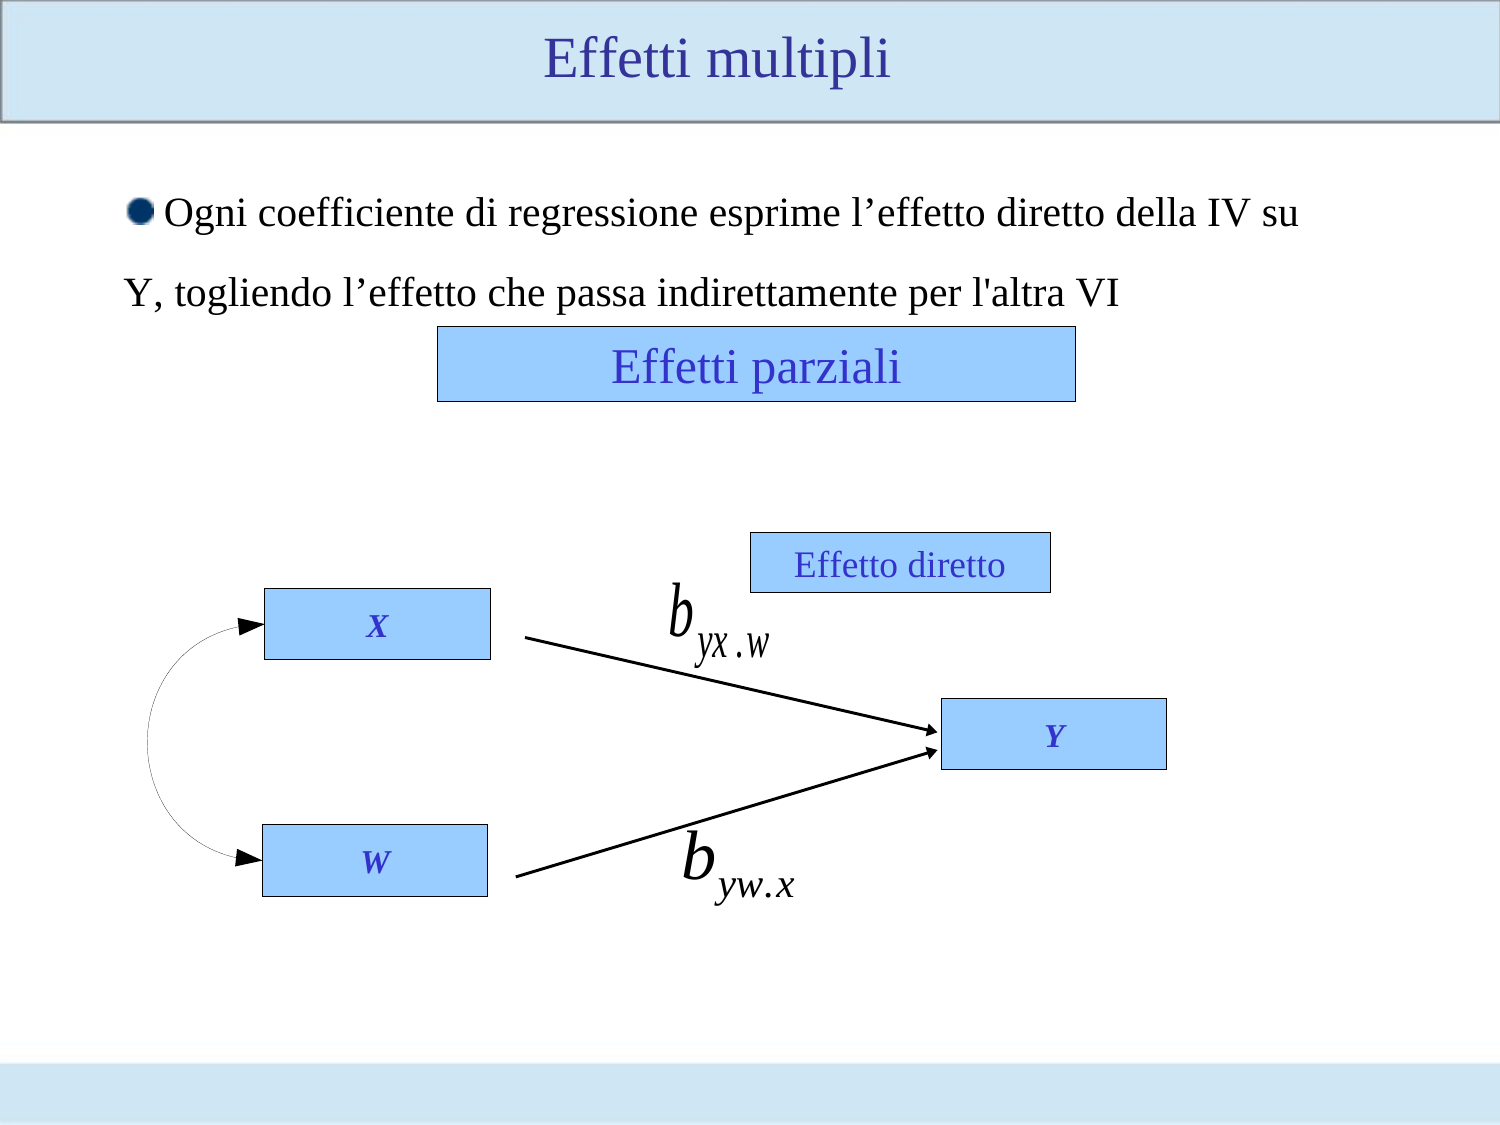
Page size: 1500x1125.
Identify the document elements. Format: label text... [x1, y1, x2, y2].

title Effetti multipli [49, 0, 1400, 148]
picture [123, 194, 154, 225]
text_box Effetti parziali [437, 326, 1076, 402]
chart [672, 809, 732, 828]
chart [654, 669, 677, 675]
chart [654, 563, 790, 675]
text_box Effetto diretto [750, 532, 1051, 593]
chart [672, 809, 808, 921]
text_box W [262, 824, 488, 897]
text_box X [264, 588, 491, 660]
text_box Y [941, 698, 1167, 770]
picture [0, 0, 1500, 1125]
text_box Ogni coefficiente di regressione esprime l’effetto diretto della IV su Y, togliendo l’effetto che passa indirettamente per l'altra VI [108, 147, 1353, 323]
